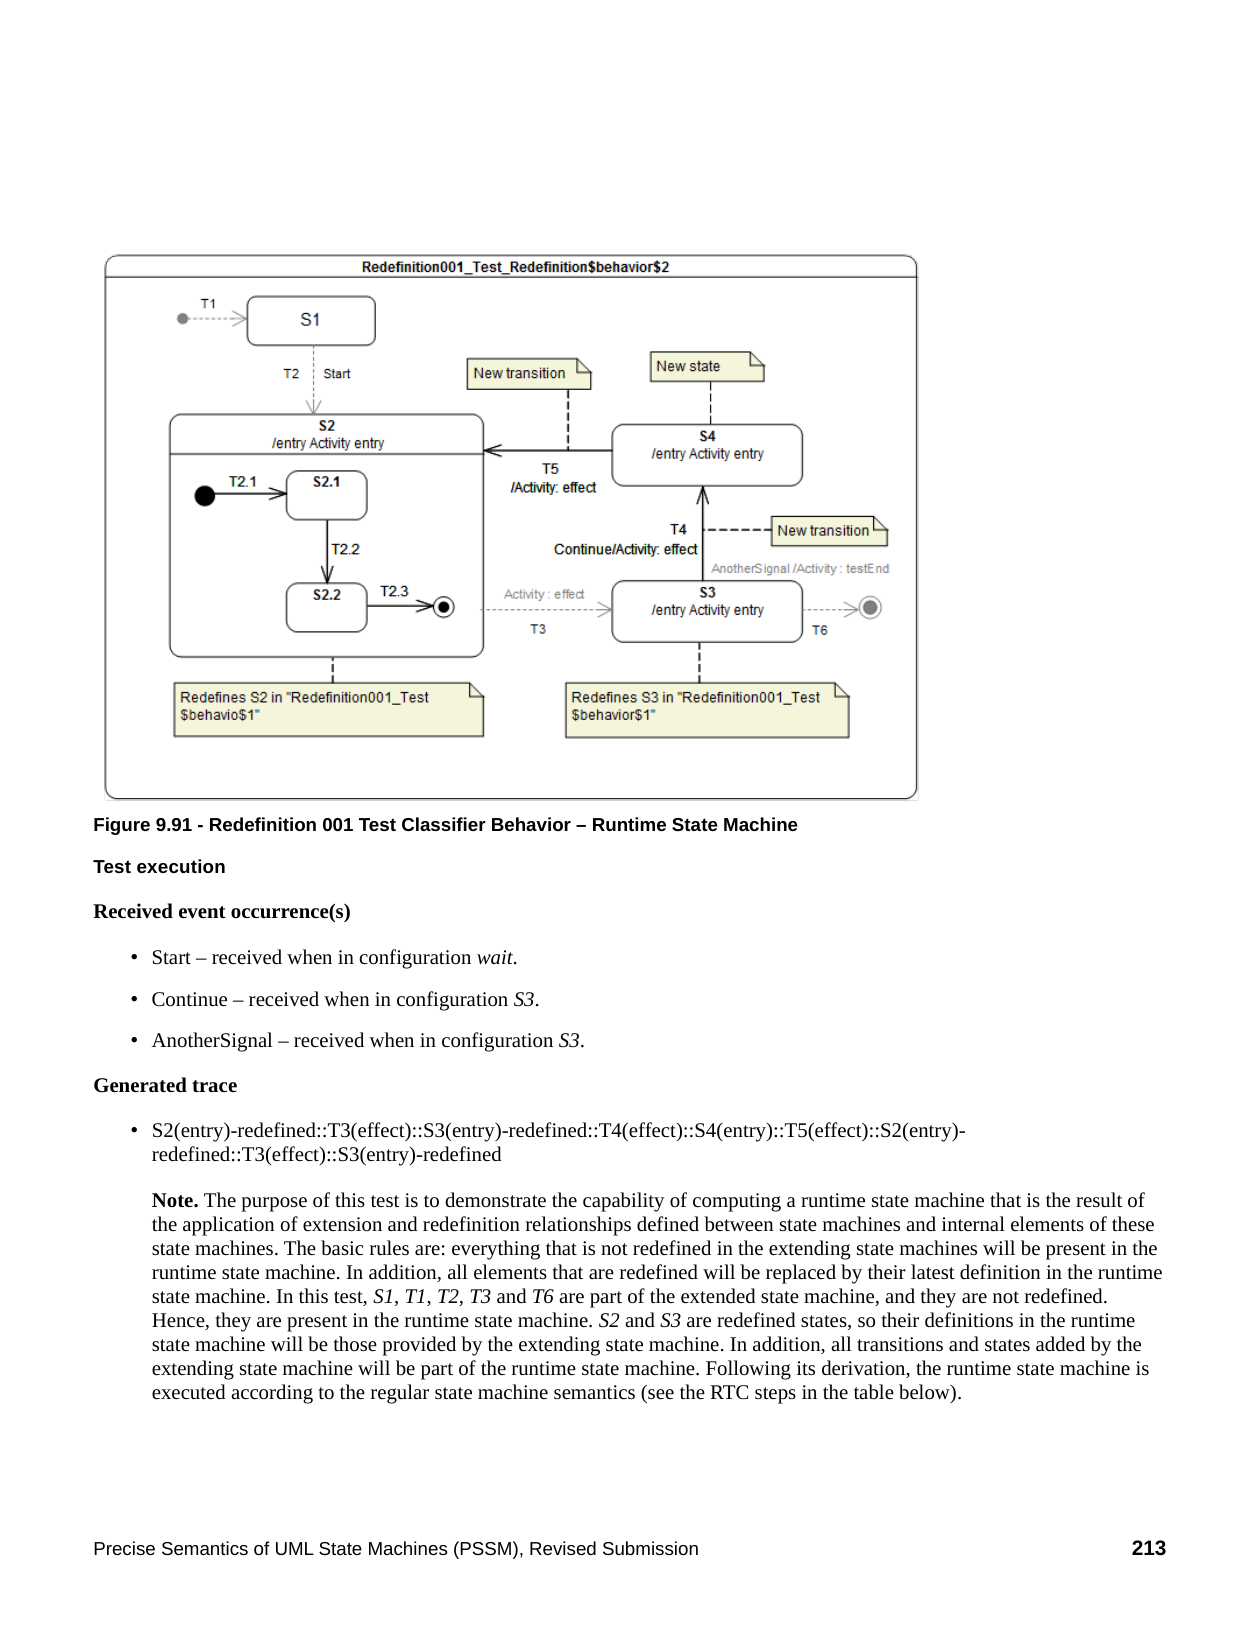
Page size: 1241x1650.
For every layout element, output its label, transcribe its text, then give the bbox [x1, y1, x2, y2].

list S2(entry)-redefined::T3(effect)::S3(entry)-redefined::T4(effect)::S4(entry)::T5(effect)::S2(entry)-redefined::T3(effect)::S3(entry)-redefined [131, 1118, 1164, 1166]
picture [93, 243, 929, 811]
text Received event occurrence(s) [93, 899, 1164, 923]
list Note. The purpose of this test is to demonstrate the capability of computing a runtime state machine that is the result of the application of extension and redefinition relationships defined between state machines and internal elements of these state machines. The basic rules are: everything that is not redefined in the extending state machines will be present in the runtime state machine. In addition, all elements that are redefined will be replaced by their latest definition in the runtime state machine. In this test, S1, T1, T2, T3 and T6 are part of the extended state machine, and they are not redefined. Hence, they are present in the runtime state machine. S2 and S3 are redefined states, so their definitions in the runtime state machine will be those provided by the extending state machine. In addition, all transitions and states added by the extending state machine will be part of the runtime state machine. Following its derivation, the runtime state machine is executed according to the regular state machine semantics (see the RTC steps in the table below). [131, 1187, 1164, 1404]
list Continue – received when in configuration S3. [131, 986, 1164, 1011]
subtitle Test execution [93, 811, 1164, 878]
text Figure 9.91 - Redefinition 001 Test Classifier Behavior – Runtime State Machine [93, 811, 981, 835]
text Generated trace [93, 1073, 1164, 1097]
list AnotherSignal – received when in configuration S3. [131, 1027, 1164, 1052]
list Start – received when in configuration wait. [131, 944, 1164, 969]
